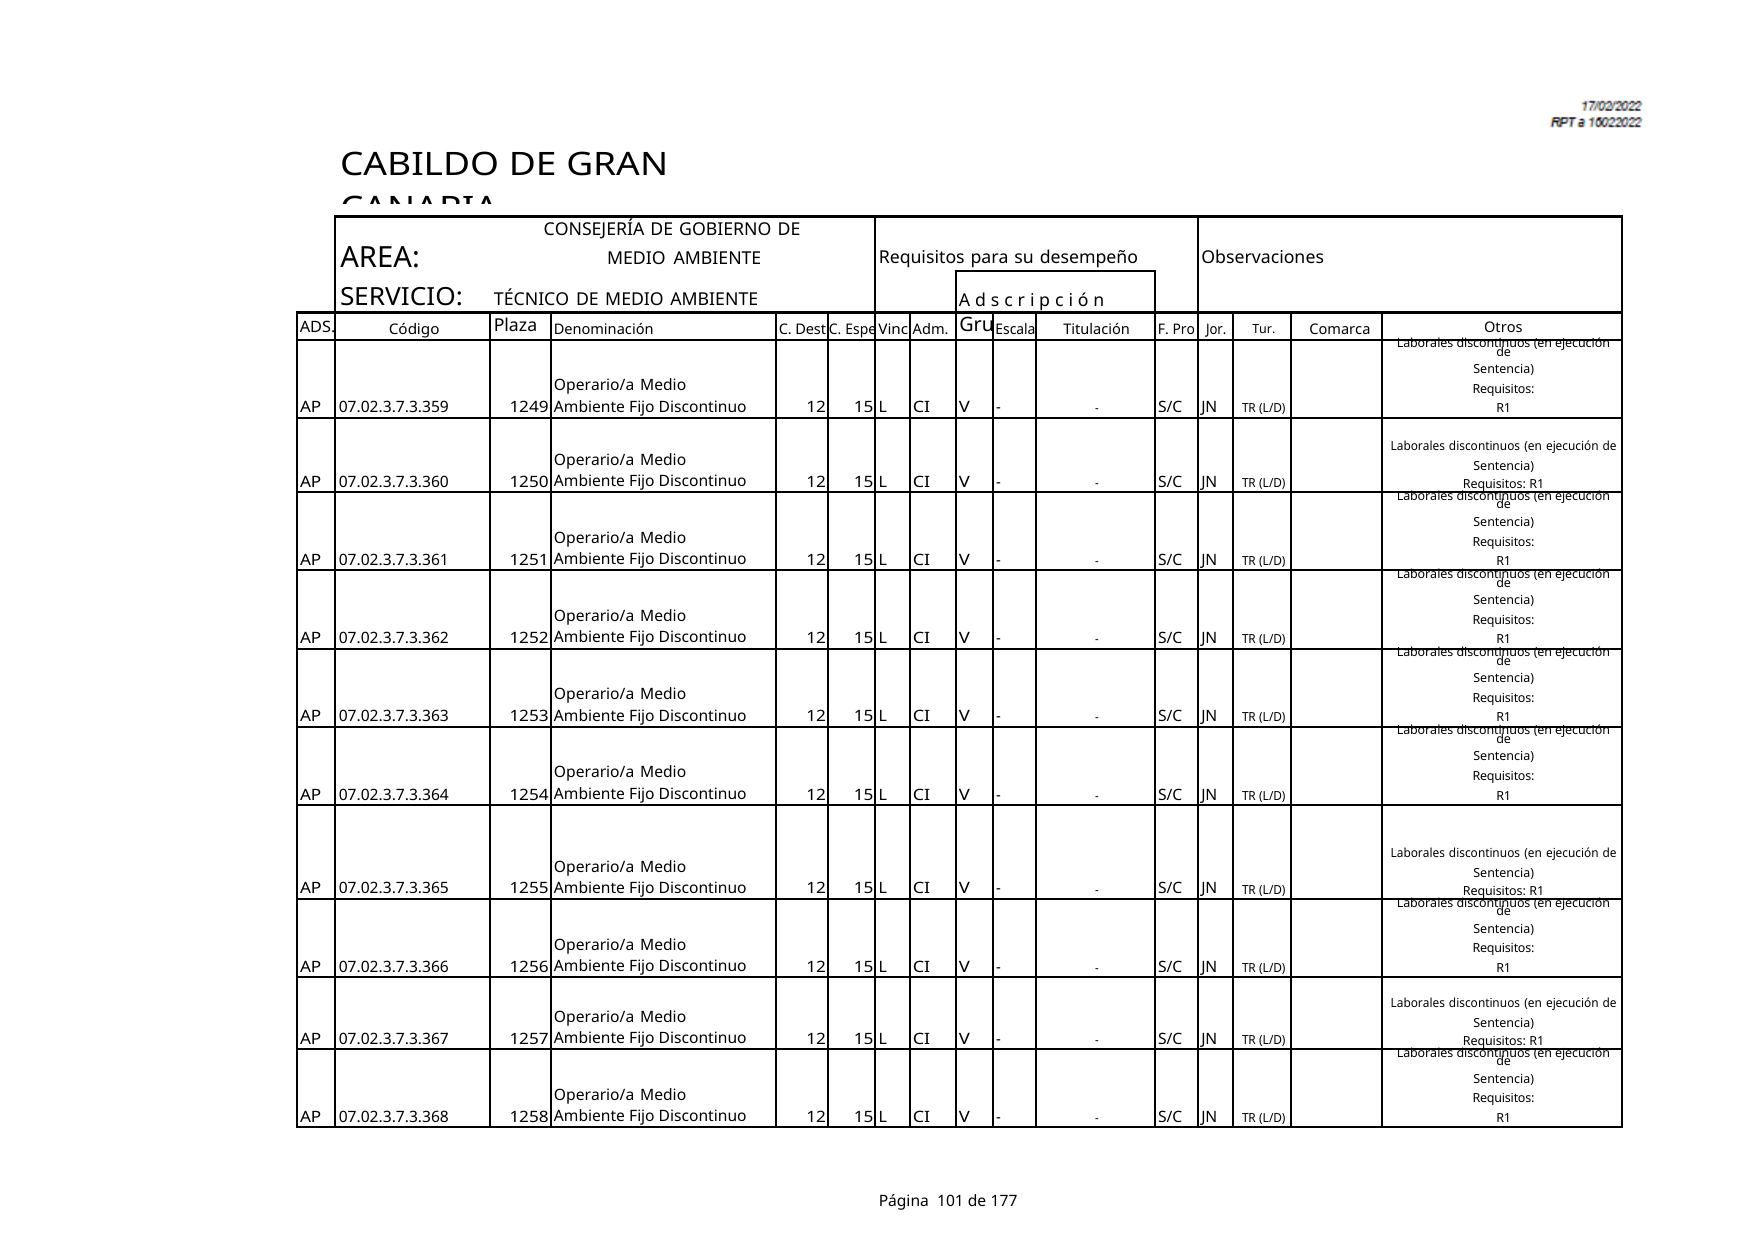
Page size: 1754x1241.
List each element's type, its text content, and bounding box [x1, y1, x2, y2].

table_cell Laborales discontinuos (en ejecución de Sentencia) Requisitos: R1 [1383, 419, 1621, 491]
table_cell 12 [777, 419, 827, 491]
table_cell Operario/a Medio Ambiente Fijo Discontinuo [552, 650, 775, 726]
table_cell L [876, 900, 909, 976]
table_cell S/C [1156, 1050, 1197, 1126]
table_cell 07.02.3.7.3.366 [336, 900, 489, 976]
table_cell AP [298, 806, 334, 898]
table_cell TR (L/D) [1234, 978, 1290, 1048]
table_cell TR (L/D) [1234, 571, 1290, 647]
table_cell TR (L/D) [1234, 806, 1290, 898]
table_cell L [876, 493, 909, 569]
table_cell 07.02.3.7.3.360 [336, 419, 489, 491]
table_cell CI [911, 900, 955, 976]
table_cell 1258 [491, 1050, 550, 1126]
table_cell AP [298, 341, 334, 417]
table_cell 1257 [491, 978, 550, 1048]
table_cell Tur. [1234, 314, 1290, 338]
table_cell JN [1199, 650, 1232, 726]
table_cell - [1037, 978, 1154, 1048]
table_cell TR (L/D) [1234, 900, 1290, 976]
table_cell C. Dest. [777, 314, 827, 338]
table_cell 1249 [491, 341, 550, 417]
table_cell Laborales discontinuos (en ejecución de Sentencia) Requisitos: R1 [1383, 571, 1621, 647]
table_cell - [1037, 806, 1154, 898]
table_cell AP [298, 650, 334, 726]
table_cell 1256 [491, 900, 550, 976]
table_cell Plaza [491, 314, 550, 338]
table_cell S/C [1156, 728, 1197, 804]
table_cell 07.02.3.7.3.359 [336, 341, 489, 417]
table_cell Operario/a Medio Ambiente Fijo Discontinuo [552, 419, 775, 491]
table_cell Operario/a Medio Ambiente Fijo Discontinuo [552, 806, 775, 898]
table_cell [1292, 341, 1381, 417]
table_cell [1156, 270, 1197, 311]
table_cell - [1037, 571, 1154, 647]
table_cell Operario/a Medio Ambiente Fijo Discontinuo [552, 1050, 775, 1126]
table_cell 15 [829, 571, 874, 647]
table_cell - [994, 978, 1035, 1048]
table_cell [1292, 1050, 1381, 1126]
table_cell [1292, 571, 1381, 647]
table_cell Operario/a Medio Ambiente Fijo Discontinuo [552, 978, 775, 1048]
table_cell Vinc [876, 314, 909, 338]
table_cell CI [911, 1050, 955, 1126]
table_cell CI [911, 341, 955, 417]
table_cell V [957, 728, 992, 804]
table_cell - [1037, 341, 1154, 417]
table_cell Laborales discontinuos (en ejecución de Sentencia) Requisitos: R1 [1383, 978, 1621, 1048]
table_cell TR (L/D) [1234, 728, 1290, 804]
table_cell A d s c r i p c i ó n [957, 272, 1154, 311]
table_cell S/C [1156, 978, 1197, 1048]
table_cell S/C [1156, 341, 1197, 417]
table_cell - [1037, 1050, 1154, 1126]
table_cell 12 [777, 806, 827, 898]
table_cell Operario/a Medio Ambiente Fijo Discontinuo [552, 341, 775, 417]
table_cell [876, 270, 955, 311]
table_cell TR (L/D) [1234, 341, 1290, 417]
table_cell [1292, 493, 1381, 569]
table_cell 12 [777, 1050, 827, 1126]
table_cell L [876, 341, 909, 417]
table_cell JN [1199, 341, 1232, 417]
table_cell 12 [777, 493, 827, 569]
table_cell AP [298, 1050, 334, 1126]
table_cell CI [911, 806, 955, 898]
table_cell Denominación [552, 314, 775, 338]
table_cell CI [911, 728, 955, 804]
table_cell Laborales discontinuos (en ejecución de Sentencia) Requisitos: R1 [1383, 1050, 1621, 1126]
table_cell Operario/a Medio Ambiente Fijo Discontinuo [552, 493, 775, 569]
table_cell S/C [1156, 806, 1197, 898]
table_cell Gru [957, 314, 992, 338]
table_cell L [876, 978, 909, 1048]
table_cell 07.02.3.7.3.361 [336, 493, 489, 569]
table_cell 15 [829, 900, 874, 976]
table_cell 15 [829, 493, 874, 569]
table_cell JN [1199, 1050, 1232, 1126]
table_cell Laborales discontinuos (en ejecución de Sentencia) Requisitos: R1 [1383, 341, 1621, 417]
table_cell 12 [777, 571, 827, 647]
table_cell TR (L/D) [1234, 650, 1290, 726]
table_cell V [957, 341, 992, 417]
table_cell - [994, 650, 1035, 726]
table_cell V [957, 806, 992, 898]
table_cell Laborales discontinuos (en ejecución de Sentencia) Requisitos: R1 [1383, 806, 1621, 898]
table_cell V [957, 419, 992, 491]
table_cell Operario/a Medio Ambiente Fijo Discontinuo [552, 900, 775, 976]
table_cell - [994, 806, 1035, 898]
table_cell F. Pro [1156, 314, 1197, 338]
picture [1549, 91, 1647, 137]
table_cell - [994, 900, 1035, 976]
table_cell Laborales discontinuos (en ejecución de Sentencia) Requisitos: R1 [1383, 900, 1621, 976]
table_cell 12 [777, 900, 827, 976]
table_cell L [876, 806, 909, 898]
table_cell [1292, 978, 1381, 1048]
table_cell S/C [1156, 650, 1197, 726]
table_cell TR (L/D) [1234, 493, 1290, 569]
table_cell [1292, 419, 1381, 491]
table_cell CI [911, 493, 955, 569]
table_cell L [876, 728, 909, 804]
table_cell Adm. [911, 314, 955, 338]
table_cell 1251 [491, 493, 550, 569]
table_cell - [1037, 493, 1154, 569]
table_cell CI [911, 978, 955, 1048]
table_cell 12 [777, 978, 827, 1048]
table_cell 07.02.3.7.3.364 [336, 728, 489, 804]
table_cell JN [1199, 493, 1232, 569]
table_cell Operario/a Medio Ambiente Fijo Discontinuo [552, 728, 775, 804]
table_cell Laborales discontinuos (en ejecución de Sentencia) Requisitos: R1 [1383, 728, 1621, 804]
table_cell 07.02.3.7.3.362 [336, 571, 489, 647]
table_cell AP [298, 978, 334, 1048]
table_cell JN [1199, 571, 1232, 647]
table_cell TR (L/D) [1234, 419, 1290, 491]
table_cell AP [298, 571, 334, 647]
table_cell CI [911, 419, 955, 491]
table_cell 15 [829, 341, 874, 417]
table_cell - [994, 1050, 1035, 1126]
table_cell Otros [1383, 314, 1621, 338]
table_cell Laborales discontinuos (en ejecución de Sentencia) Requisitos: R1 [1383, 650, 1621, 726]
table_cell JN [1199, 728, 1232, 804]
table_cell L [876, 1050, 909, 1126]
table_cell [1292, 900, 1381, 976]
table_cell 15 [829, 978, 874, 1048]
table_cell V [957, 978, 992, 1048]
table_cell L [876, 650, 909, 726]
table_cell - [994, 728, 1035, 804]
table_cell 15 [829, 806, 874, 898]
table_cell L [876, 571, 909, 647]
table_cell Jor. [1199, 314, 1232, 338]
table_cell - [1037, 419, 1154, 491]
table_cell 07.02.3.7.3.365 [336, 806, 489, 898]
table_cell JN [1199, 978, 1232, 1048]
table_cell JN [1199, 900, 1232, 976]
table_cell 12 [777, 650, 827, 726]
table_cell V [957, 650, 992, 726]
table_cell 15 [829, 419, 874, 491]
table_cell - [994, 419, 1035, 491]
table_cell 1254 [491, 728, 550, 804]
table_cell V [957, 571, 992, 647]
table_cell Titulación [1037, 314, 1154, 338]
table_cell ADS. [298, 314, 334, 338]
table_cell 1250 [491, 419, 550, 491]
table_cell AP [298, 419, 334, 491]
table_cell [1292, 806, 1381, 898]
table_cell JN [1199, 419, 1232, 491]
table_cell - [1037, 728, 1154, 804]
table_cell 07.02.3.7.3.368 [336, 1050, 489, 1126]
table_cell JN [1199, 806, 1232, 898]
table_cell Operario/a Medio Ambiente Fijo Discontinuo [552, 571, 775, 647]
table_cell 07.02.3.7.3.363 [336, 650, 489, 726]
table_cell AP [298, 900, 334, 976]
table_cell Código [336, 314, 489, 338]
table_cell S/C [1156, 900, 1197, 976]
table_cell [1292, 650, 1381, 726]
table_cell - [994, 341, 1035, 417]
table_cell V [957, 900, 992, 976]
table_cell S/C [1156, 571, 1197, 647]
table_header CONSEJERÍA DE GOBIERNO DE AREA: MEDIO AMBIENTE SERVICIO: TÉCNICO DE MEDIO AMBIENTE [336, 218, 874, 311]
table_cell S/C [1156, 493, 1197, 569]
table_cell - [994, 493, 1035, 569]
table_header [297, 215, 334, 311]
table_cell 15 [829, 728, 874, 804]
table_header Requisitos para su desempeño [876, 218, 1197, 270]
table_cell 15 [829, 1050, 874, 1126]
table_cell [1292, 728, 1381, 804]
table_cell - [1037, 650, 1154, 726]
table_cell Escala [994, 314, 1035, 338]
table_cell CI [911, 571, 955, 647]
table_cell V [957, 493, 992, 569]
table_cell C. Espe [829, 314, 874, 338]
table_header Observaciones [1199, 218, 1621, 311]
table_cell TR (L/D) [1234, 1050, 1290, 1126]
table_cell Laborales discontinuos (en ejecución de Sentencia) Requisitos: R1 [1383, 493, 1621, 569]
table_cell Comarca [1292, 314, 1381, 338]
table_cell 1252 [491, 571, 550, 647]
table_cell CI [911, 650, 955, 726]
table_cell S/C [1156, 419, 1197, 491]
table_cell - [1037, 900, 1154, 976]
table_cell 12 [777, 728, 827, 804]
table_cell L [876, 419, 909, 491]
table_cell 1253 [491, 650, 550, 726]
table_cell 1255 [491, 806, 550, 898]
table_cell V [957, 1050, 992, 1126]
table_cell AP [298, 728, 334, 804]
table_cell 15 [829, 650, 874, 726]
table_cell 07.02.3.7.3.367 [336, 978, 489, 1048]
table_cell - [994, 571, 1035, 647]
table_cell AP [298, 493, 334, 569]
table_cell 12 [777, 341, 827, 417]
